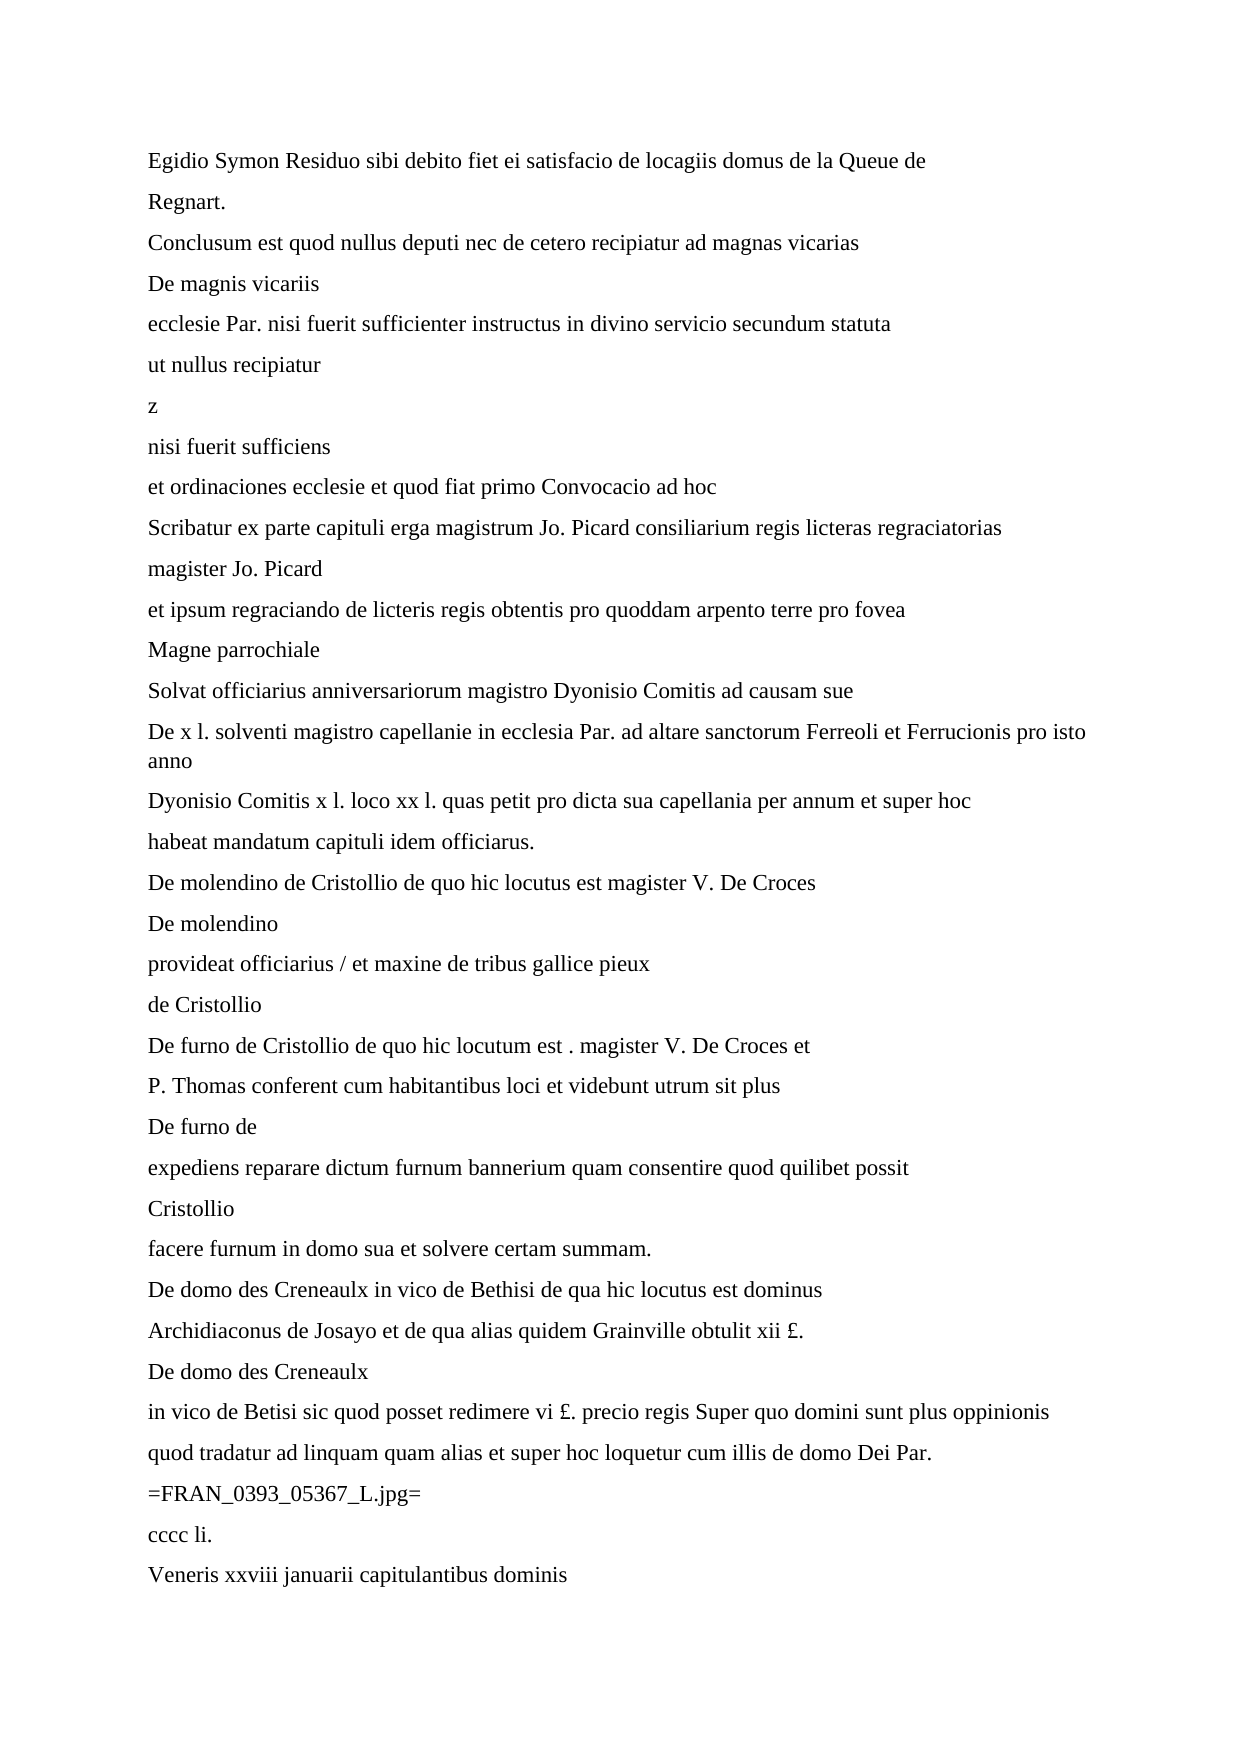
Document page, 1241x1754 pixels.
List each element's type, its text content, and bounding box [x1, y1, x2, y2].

text quod tradatur ad linquam quam alias et super hoc loquetur cum illis de domo Dei Par. [148, 1439, 1093, 1466]
text Regnart. [148, 188, 1093, 215]
text cccc li. [148, 1521, 1093, 1547]
text de Cristollio [148, 991, 1093, 1017]
text expediens reparare dictum furnum bannerium quam consentire quod quilibet possit [148, 1154, 1093, 1180]
text provideat officiarius / et maxine de tribus gallice pieux [148, 950, 1093, 977]
text Veneris xxviii januarii capitulantibus dominis [148, 1561, 1093, 1588]
text De molendino de Cristollio de quo hic locutus est magister V. De Croces [148, 869, 1093, 895]
text De furno de [148, 1113, 1093, 1140]
text De domo des Creneaulx in vico de Bethisi de qua hic locutus est dominus [148, 1276, 1093, 1303]
text facere furnum in domo sua et solvere certam summam. [148, 1236, 1093, 1262]
text Scribatur ex parte capituli erga magistrum Jo. Picard consiliarium regis licteras regraciatorias [148, 514, 1093, 541]
text et ordinaciones ecclesie et quod fiat primo Convocacio ad hoc [148, 473, 1093, 500]
text Cristollio [148, 1195, 1093, 1221]
text De magnis vicariis [148, 270, 1093, 296]
text ut nullus recipiatur [148, 351, 1093, 378]
text z [148, 392, 1093, 418]
text Magne parrochiale [148, 636, 1093, 663]
text ecclesie Par. nisi fuerit sufficienter instructus in divino servicio secundum statuta [148, 311, 1093, 337]
text magister Jo. Picard [148, 555, 1093, 581]
text De furno de Cristollio de quo hic locutum est . magister V. De Croces et [148, 1032, 1093, 1058]
text Dyonisio Comitis x l. loco xx l. quas petit pro dicta sua capellania per annum et super hoc [148, 787, 1093, 814]
text De domo des Creneaulx [148, 1358, 1093, 1384]
text Solvat officiarius anniversariorum magistro Dyonisio Comitis ad causam sue [148, 677, 1093, 703]
text et ipsum regraciando de licteris regis obtentis pro quoddam arpento terre pro fovea [148, 596, 1093, 622]
text Conclusum est quod nullus deputi nec de cetero recipiatur ad magnas vicarias [148, 229, 1093, 255]
text Egidio Symon Residuo sibi debito fiet ei satisfacio de locagiis domus de la Queue de [148, 148, 1093, 174]
text De molendino [148, 910, 1093, 936]
text nisi fuerit sufficiens [148, 433, 1093, 459]
text =FRAN_0393_05367_L.jpg= [148, 1480, 1093, 1506]
text Archidiaconus de Josayo et de qua alias quidem Grainville obtulit xii £. [148, 1317, 1093, 1343]
text in vico de Betisi sic quod posset redimere vi £. precio regis Super quo domini sunt plus oppinionis [148, 1398, 1093, 1425]
text P. Thomas conferent cum habitantibus loci et videbunt utrum sit plus [148, 1073, 1093, 1099]
text habeat mandatum capituli idem officiarus. [148, 828, 1093, 854]
text De x l. solventi magistro capellanie in ecclesia Par. ad altare sanctorum Ferreoli et Ferrucionis pro isto anno [148, 718, 1093, 773]
